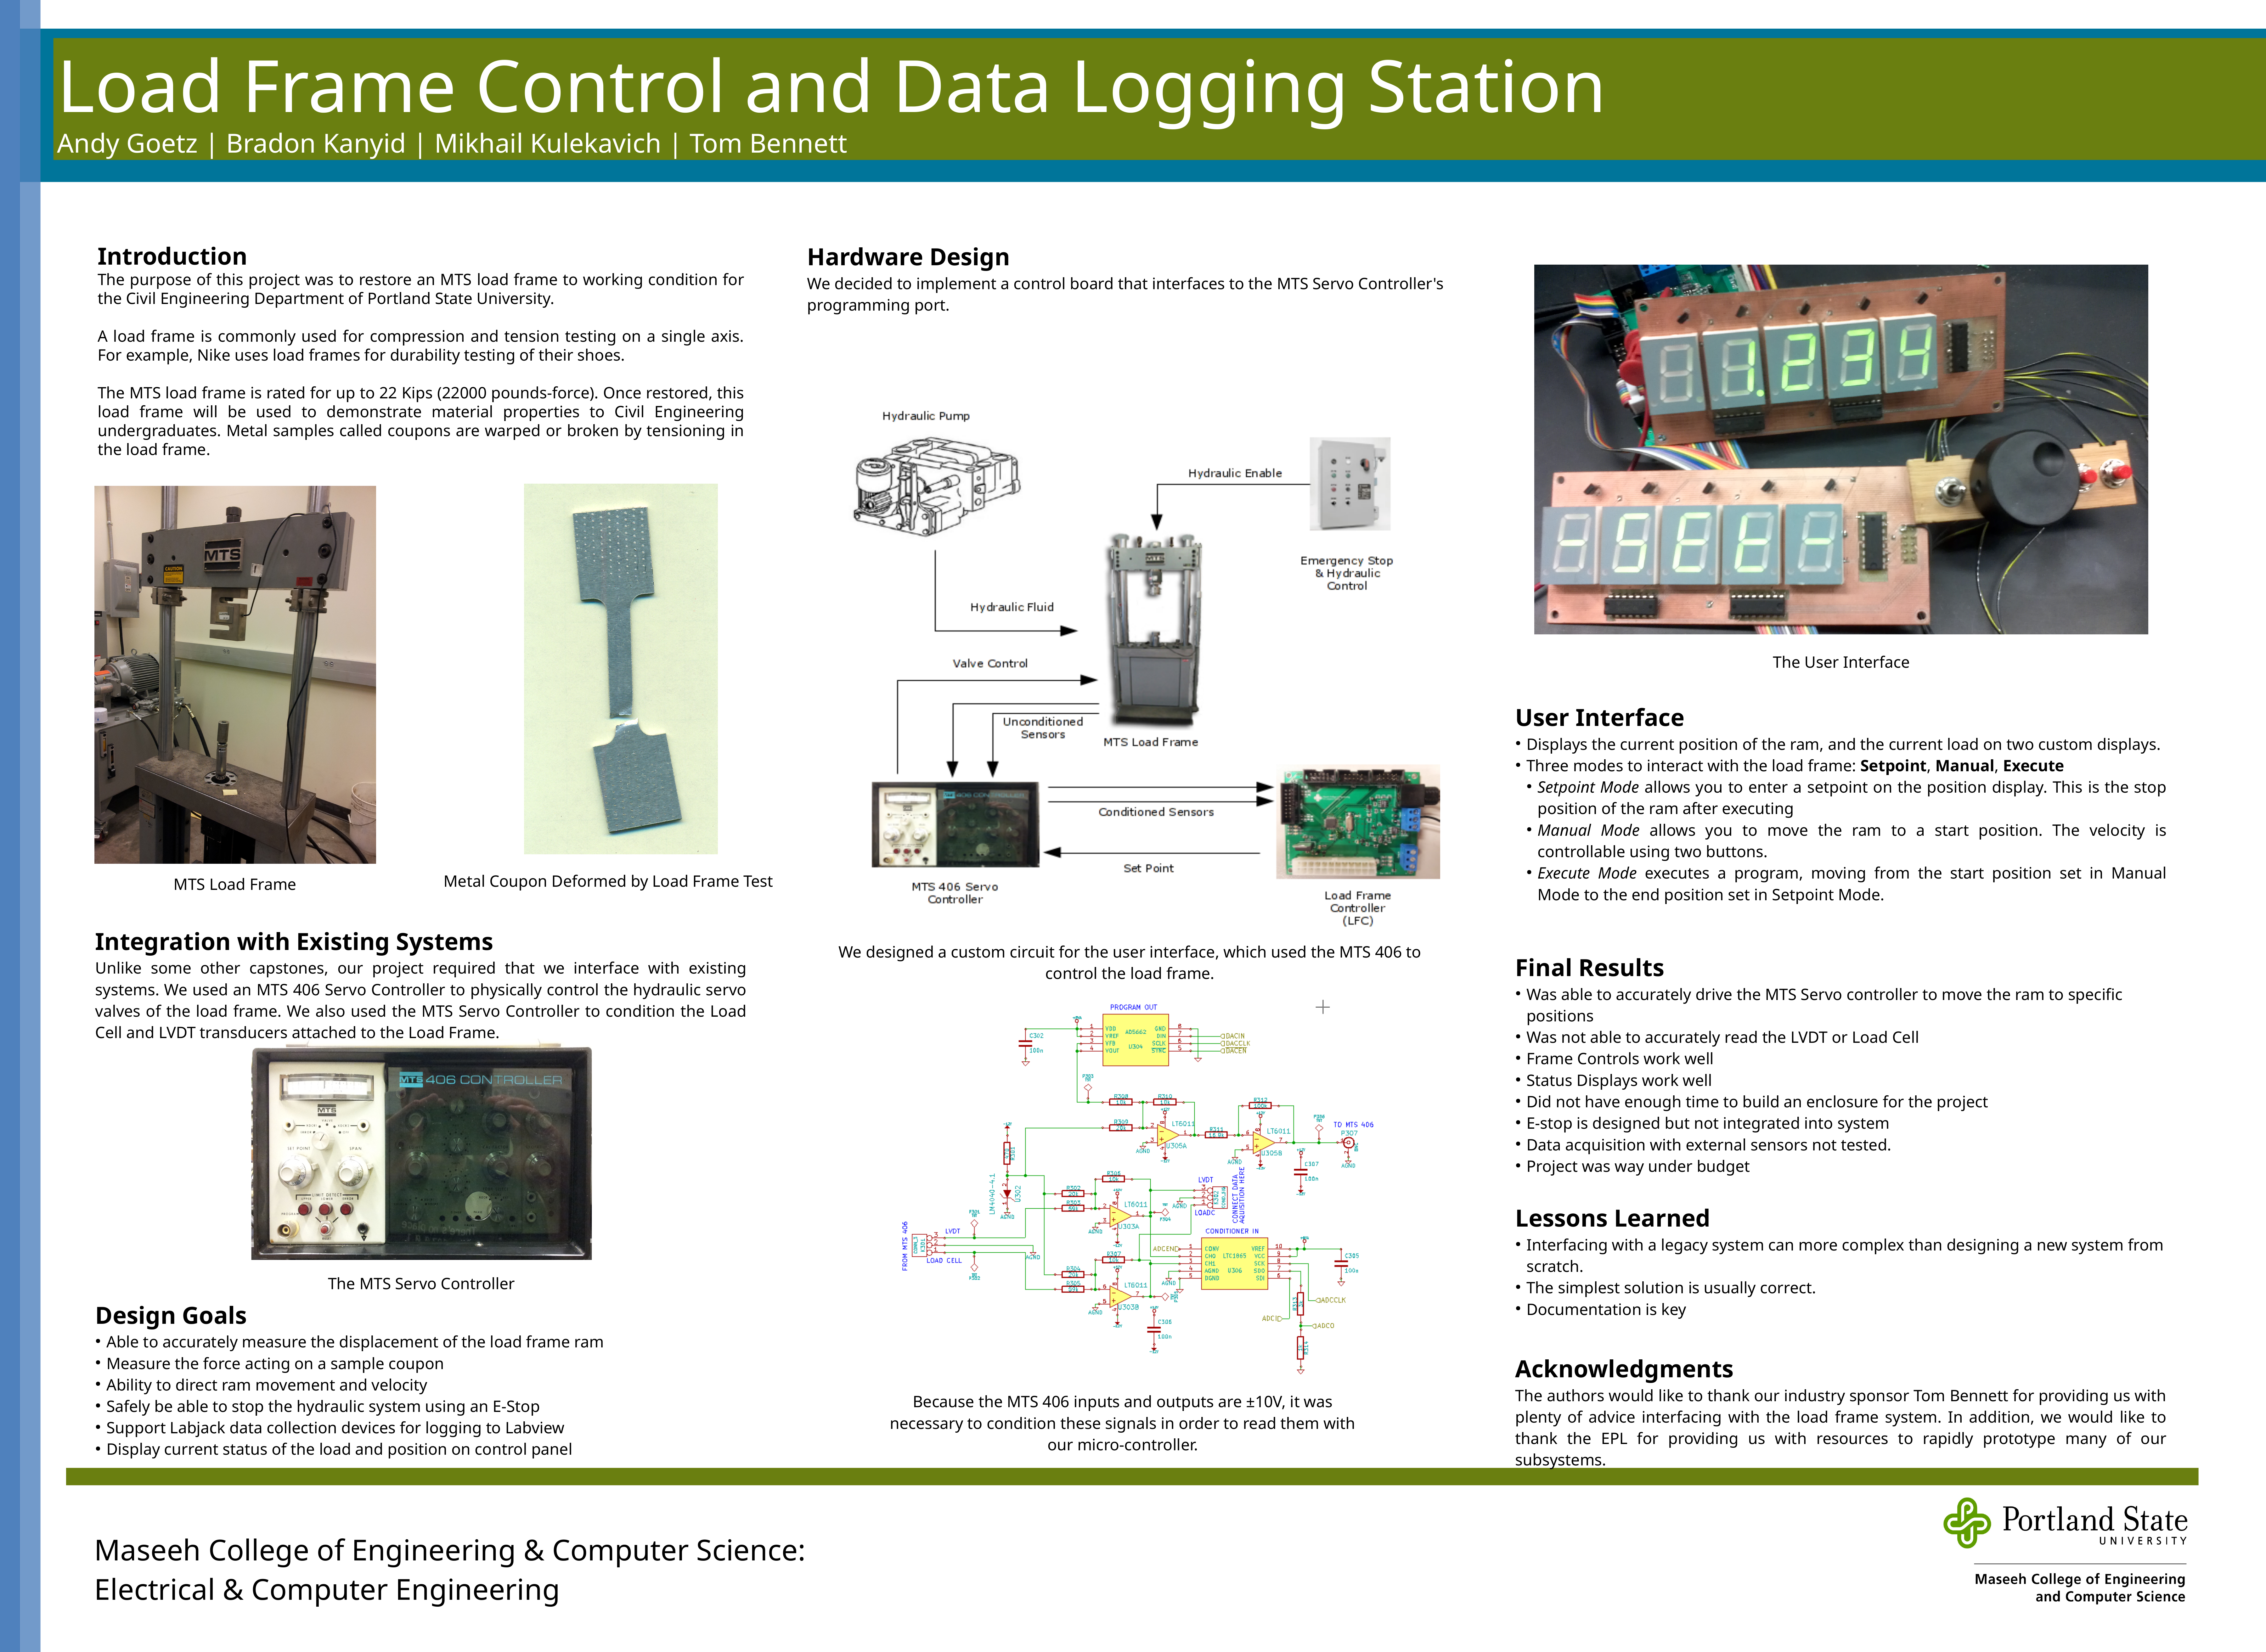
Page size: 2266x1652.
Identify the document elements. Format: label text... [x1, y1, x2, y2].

picture [94, 486, 376, 864]
picture [251, 1046, 592, 1260]
picture [885, 986, 1381, 1383]
text_box The User Interface [1535, 649, 2148, 695]
text_box The MTS Servo Controller [251, 1270, 592, 1294]
text_box Maseeh College of Engineering & Computer Science: Electrical & Computer Engineering [90, 1527, 841, 1633]
text_box MTS Load Frame [94, 871, 376, 895]
text_box Lessons Learned Interfacing with a legacy system can more complex than designing a new system from scratch. The simplest solution is usually correct. Documentation is key [1511, 1199, 2172, 1329]
text_box [66, 1468, 1511, 1486]
text_box Final Results Was able to accurately drive the MTS Servo controller to move the ram to specific positions Was not able to accurately read the LVDT or Load Cell Frame Controls work well Status Displays work well Did not have enough time to build an enclosure for the project E-stop is designed but not integrated into system Data acquisition with external sensors not tested. Project was way under budget [1511, 949, 2172, 1154]
picture [826, 406, 1440, 932]
picture [524, 484, 718, 855]
text_box Integration with Existing Systems Unlike some other capstones, our project required that we interface with existing systems. We used an MTS 406 Servo Controller to physically control the hydraulic servo valves of the load frame. We also used the MTS Servo Controller to condition the Load Cell and LVDT transducers attached to the Load Frame. [91, 922, 752, 1046]
text_box Introduction The purpose of this project was to restore an MTS load frame to working condition for the Civil Engineering Department of Portland State University. A load frame is commonly used for compression and tension testing on a single axis. For example, Nike uses load frames for durability testing of their shoes. The MTS load frame is rated for up to 22 Kips (22000 pounds-force). Once restored, this load frame will be used to demonstrate material properties to Civil Engineering undergraduates. Metal samples called coupons are warped or broken by tensioning in the load frame. [91, 238, 752, 500]
text_box Because the MTS 406 inputs and outputs are ±10V, it was necessary to condition these signals in order to read them with our micro-controller. [885, 1388, 1381, 1460]
text_box [0, 0, 2266, 1652]
picture [1936, 1487, 2196, 1615]
text_box [2172, 1468, 2199, 1486]
text_box User Interface Displays the current position of the ram, and the current load on two custom displays. Three modes to interact with the load frame: Setpoint, Manual, Execute Setpoint Mode allows you to enter a setpoint on the position display. This is the stop position of the ram after executing Manual Mode allows you to move the ram to a start position. The velocity is controllable using two buttons. Execute Mode executes a program, moving from the start position set in Manual Mode to the end position set in Setpoint Mode. [1511, 698, 2172, 904]
text_box Acknowledgments The authors would like to thank our industry sponsor Tom Bennett for providing us with plenty of advice interfacing with the load frame system. In addition, we would like to thank the EPL for providing us with resources to rapidly prototype many of our subsystems. [1511, 1350, 2172, 1489]
text_box Metal Coupon Deformed by Load Frame Test [439, 868, 800, 891]
text_box Design Goals Able to accurately measure the displacement of the load frame ram Measure the force acting on a sample coupon Ability to direct ram movement and velocity Safely be able to stop the hydraulic system using an E-Stop Support Labjack data collection devices for logging to Labview Display current status of the load and position on control panel [91, 1296, 752, 1445]
picture [1534, 265, 2148, 634]
text_box We designed a custom circuit for the user interface, which used the MTS 406 to control the load frame. [826, 938, 1434, 982]
text_box Load Frame Control and Data Logging Station Andy Goetz | Bradon Kanyid | Mikhail Kulekavich | Tom Bennett [53, 38, 2266, 160]
text_box Hardware Design We decided to implement a control board that interfaces to the MTS Servo Controller's programming port. [803, 238, 1464, 367]
